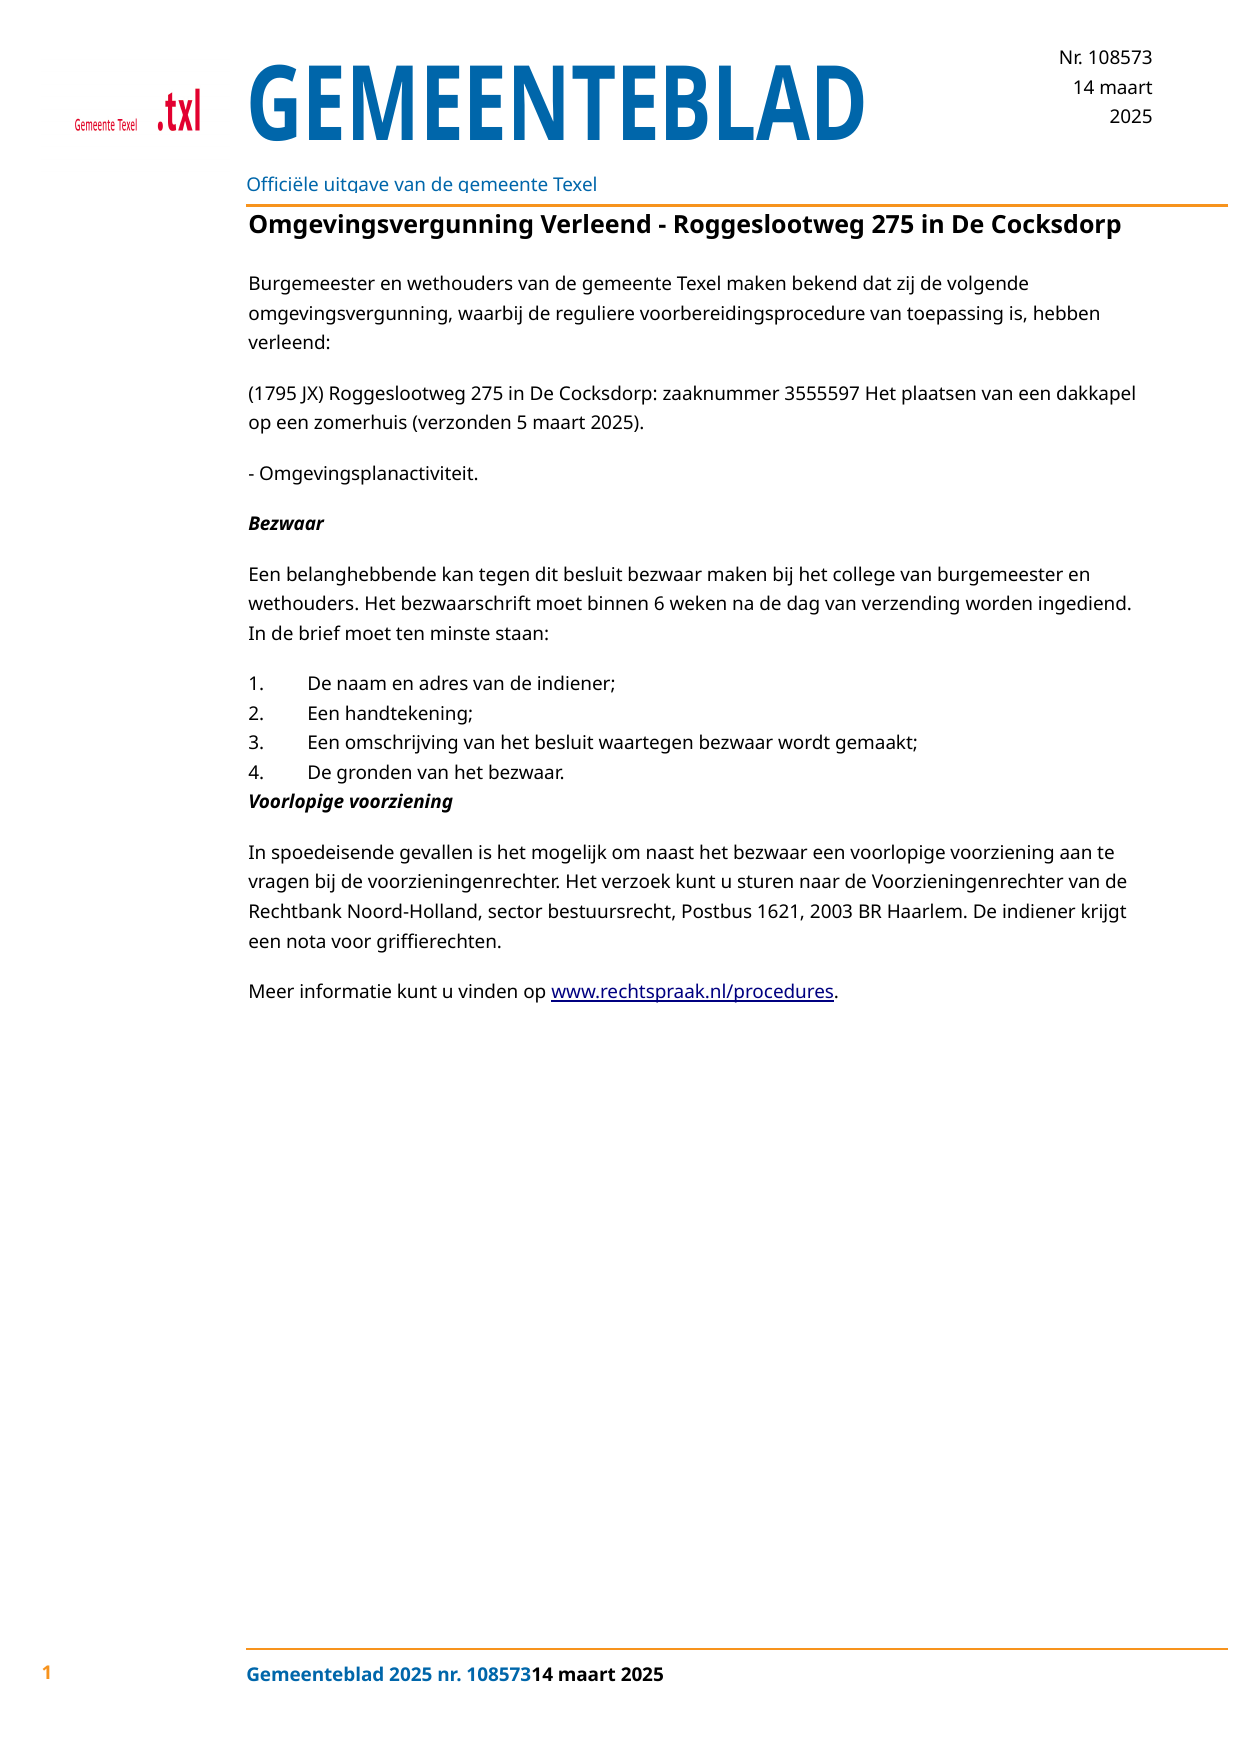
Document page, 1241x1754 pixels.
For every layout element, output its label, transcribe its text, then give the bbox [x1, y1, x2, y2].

text Meer informatie kunt u vinden op www.rechtspraak.nl/procedures. [248, 978, 1152, 1004]
list Een omschrijving van het besluit waartegen bezwaar wordt gemaakt; [248, 729, 1152, 755]
list Een handtekening; [248, 700, 1152, 726]
text - Omgevingsplanactiviteit. [248, 460, 1152, 486]
list De gronden van het bezwaar. [248, 759, 1152, 785]
list De naam en adres van de indiener; [248, 670, 1152, 696]
text (1795 JX) Roggeslootweg 275 in De Cocksdorp: zaaknummer 3555597 Het plaatsen van een dakkapel op een zomerhuis (verzonden 5 maart 2025). [248, 380, 1152, 435]
text Voorlopige voorziening [248, 789, 1152, 814]
text In spoedeisende gevallen is het mogelijk om naast het bezwaar een voorlopige voorziening aan te vragen bij de voorzieningenrechter. Het verzoek kunt u sturen naar de Voorzieningenrechter van de Rechtbank Noord-Holland, sector bestuursrecht, Postbus 1621, 2003 BR Haarlem. De indiener krijgt een nota voor griffierechten. [248, 839, 1152, 953]
text Burgemeester en wethouders van de gemeente Texel maken bekend dat zij de volgende omgevingsvergunning, waarbij de reguliere voorbereidingsprocedure van toepassing is, hebben verleend: [248, 270, 1152, 355]
picture [41, 47, 231, 172]
text Een belanghebbende kan tegen dit besluit bezwaar maken bij het college van burgemeester en wethouders. Het bezwaarschrift moet binnen 6 weken na de dag van verzending worden ingediend. In de brief moet ten minste staan: [248, 561, 1152, 646]
text Omgevingsvergunning Verleend - Roggeslootweg 275 in De Cocksdorp [248, 207, 1152, 241]
text Bezwaar [248, 510, 1152, 536]
